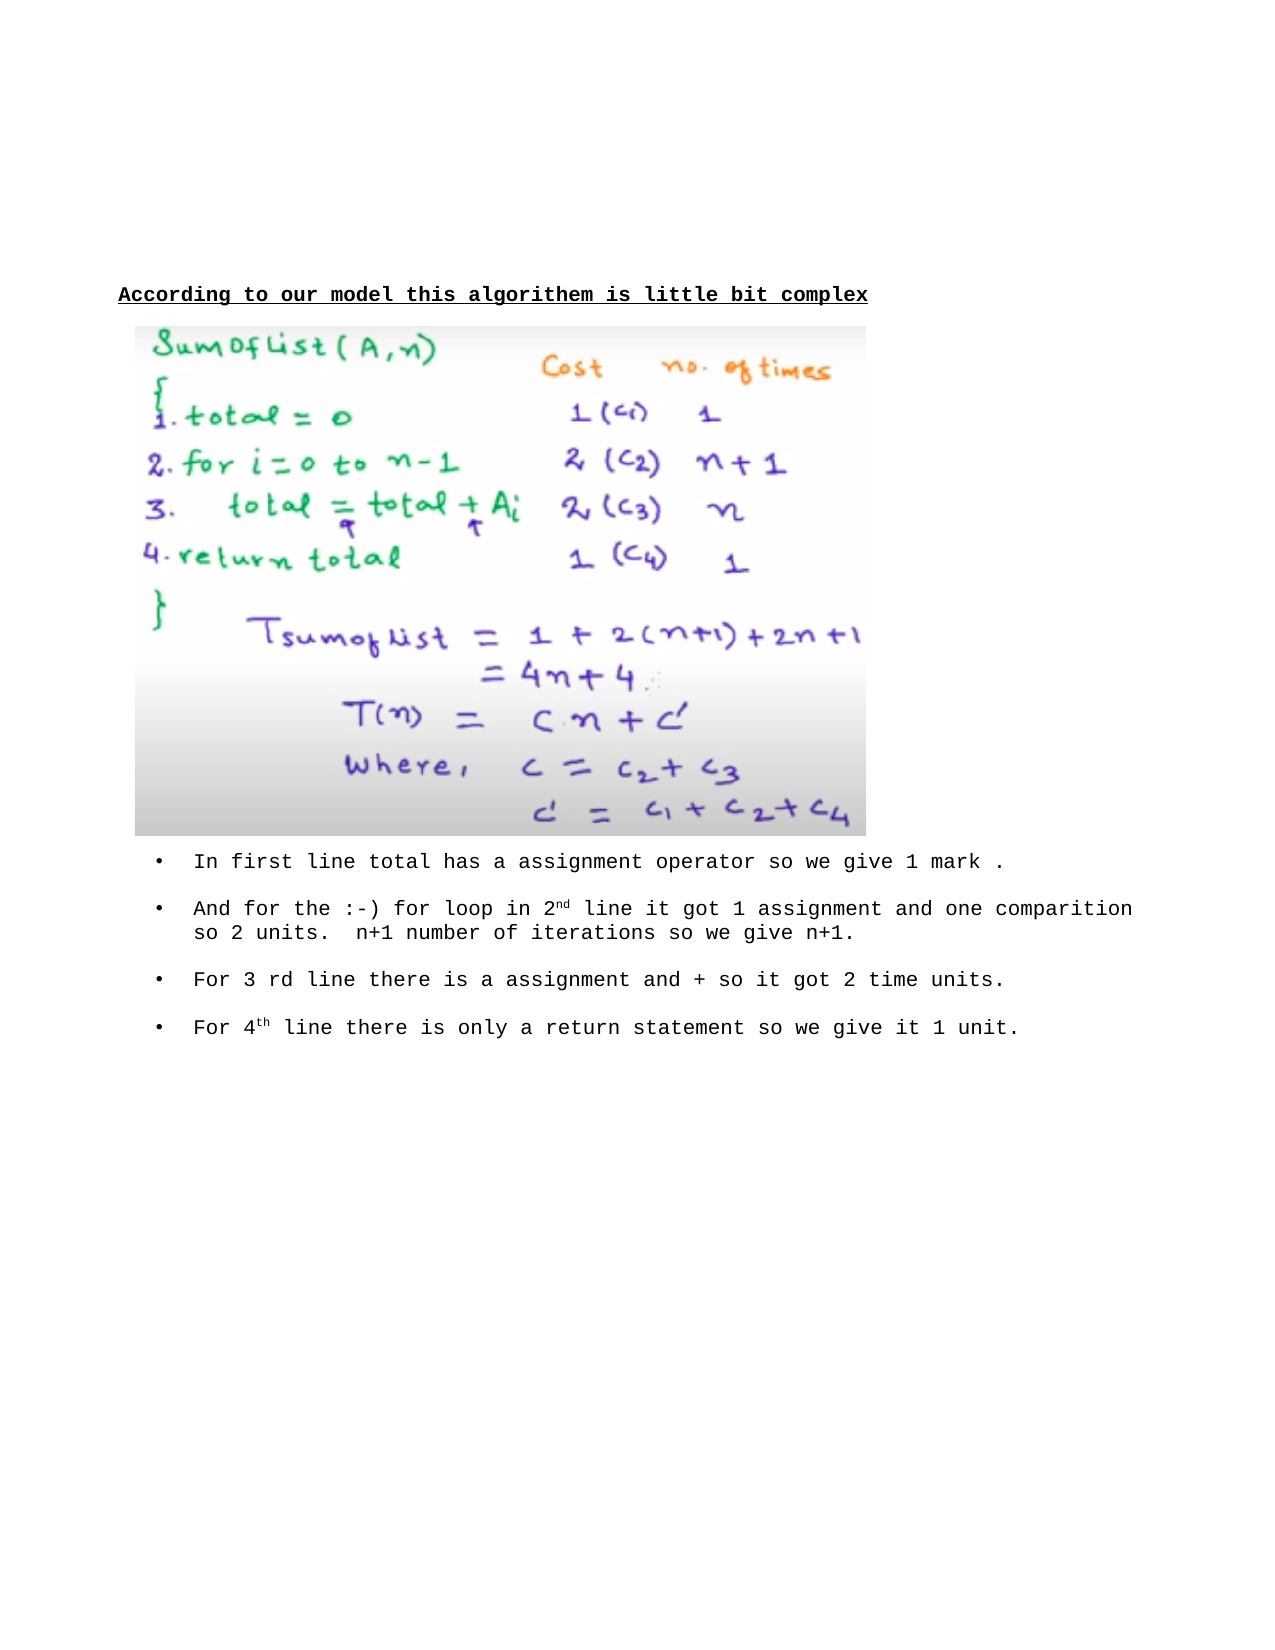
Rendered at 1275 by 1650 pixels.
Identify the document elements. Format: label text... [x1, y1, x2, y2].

list And for the :-) for loop in 2nd line it got 1 assignment and one comparition so 2 units. n+1 number of iterations so we give n+1. [156, 898, 1157, 946]
text According to our model this algorithem is little bit complex [118, 284, 1157, 307]
list In first line total has a assignment operator so we give 1 mark . [156, 851, 1157, 875]
picture [134, 326, 867, 836]
list For 3 rd line there is a assignment and + so it got 2 time units. [156, 969, 1157, 993]
list For 4th line there is only a return statement so we give it 1 unit. [156, 1017, 1157, 1040]
